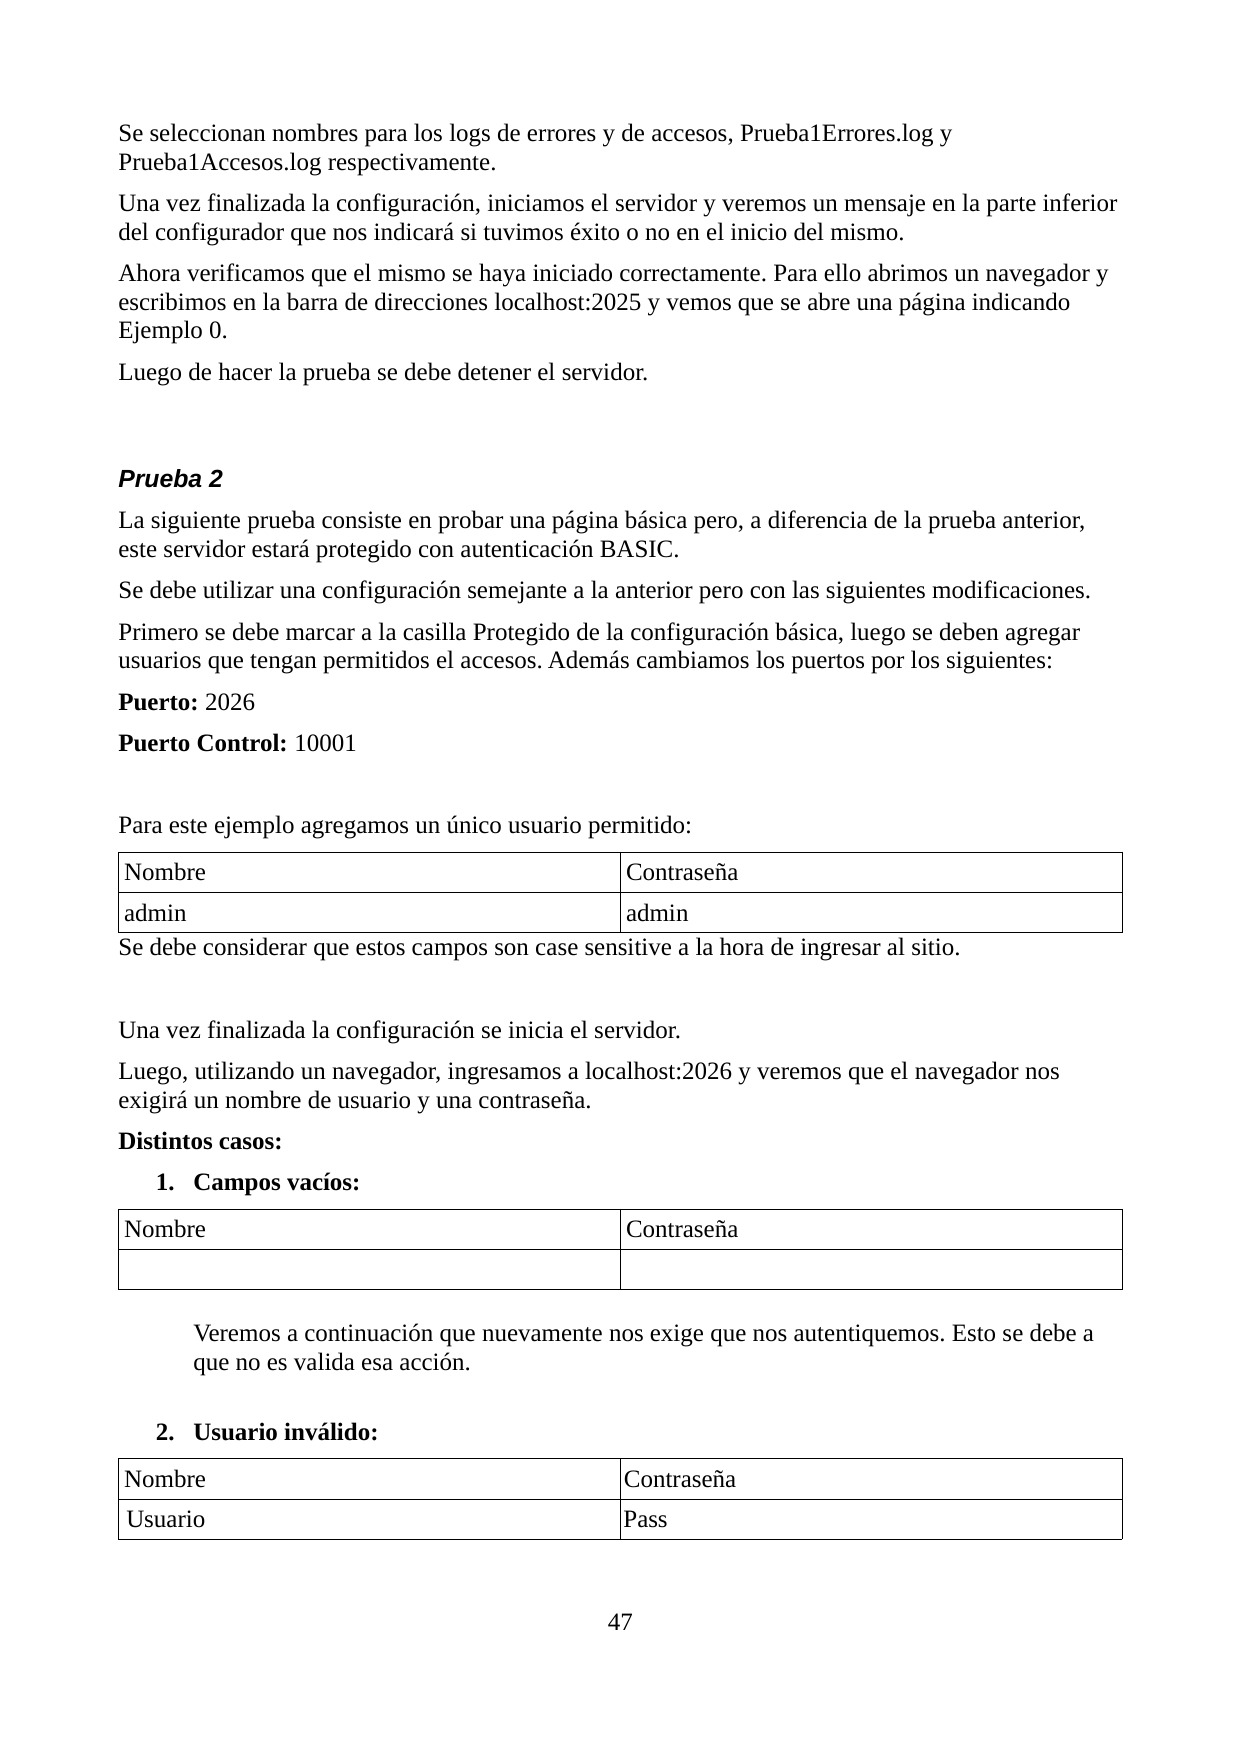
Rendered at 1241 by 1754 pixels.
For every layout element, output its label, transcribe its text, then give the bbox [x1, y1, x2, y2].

table_cell admin [119, 893, 620, 932]
text La siguiente prueba consiste en probar una página básica pero, a diferencia de la prueba anterior, este servidor estará protegido con autenticación BASIC. [118, 505, 1122, 563]
list Veremos a continuación que nuevamente nos exige que nos autentiquemos. Esto se debe a que no es valida esa acción. [156, 1290, 1122, 1404]
table_cell [621, 1250, 1122, 1289]
table_header Nombre [119, 1210, 620, 1249]
subtitle Prueba 2 [118, 464, 1122, 493]
text Ahora verificamos que el mismo se haya iniciado correctamente. Para ello abrimos un navegador y escribimos en la barra de direcciones localhost:2025 y vemos que se abre una página indicando Ejemplo 0. [118, 258, 1122, 344]
text [118, 1540, 1122, 1568]
text Una vez finalizada la configuración se inicia el servidor. [118, 1015, 1122, 1044]
text Luego, utilizando un navegador, ingresamos a localhost:2026 y veremos que el navegador nos exigirá un nombre de usuario y una contraseña. [118, 1056, 1122, 1114]
text Puerto: 2026 [118, 687, 1122, 715]
table_header Nombre [119, 1459, 620, 1498]
text Se seleccionan nombres para los logs de errores y de accesos, Prueba1Errores.log y Prueba1Accesos.log respectivamente. [118, 118, 1122, 176]
table_cell admin [621, 893, 1122, 932]
table_cell Usuario [119, 1500, 620, 1539]
table_header Contraseña [621, 853, 1122, 892]
text Distintos casos: [118, 1126, 1122, 1155]
text Primero se debe marcar a la casilla Protegido de la configuración básica, luego se deben agregar usuarios que tengan permitidos el accesos. Además cambiamos los puertos por los siguientes: [118, 617, 1122, 674]
table_header Contraseña [621, 1210, 1122, 1249]
list Usuario inválido: [156, 1417, 1122, 1446]
text Se debe considerar que estos campos son case sensitive a la hora de ingresar al sitio. [118, 933, 1122, 961]
table_header Nombre [119, 853, 620, 892]
text Luego de hacer la prueba se debe detener el servidor. [118, 357, 1122, 386]
table_header Contraseña [621, 1459, 1122, 1498]
table_cell [119, 1250, 620, 1289]
text Puerto Control: 10001 [118, 728, 1122, 757]
text Para este ejemplo agregamos un único usuario permitido: [118, 810, 1122, 839]
list Campos vacíos: [156, 1167, 1122, 1196]
text Se debe utilizar una configuración semejante a la anterior pero con las siguientes modificaciones. [118, 575, 1122, 604]
text Una vez finalizada la configuración, iniciamos el servidor y veremos un mensaje en la parte inferior del configurador que nos indicará si tuvimos éxito o no en el inicio del mismo. [118, 188, 1122, 246]
table_cell Pass [621, 1500, 1122, 1539]
